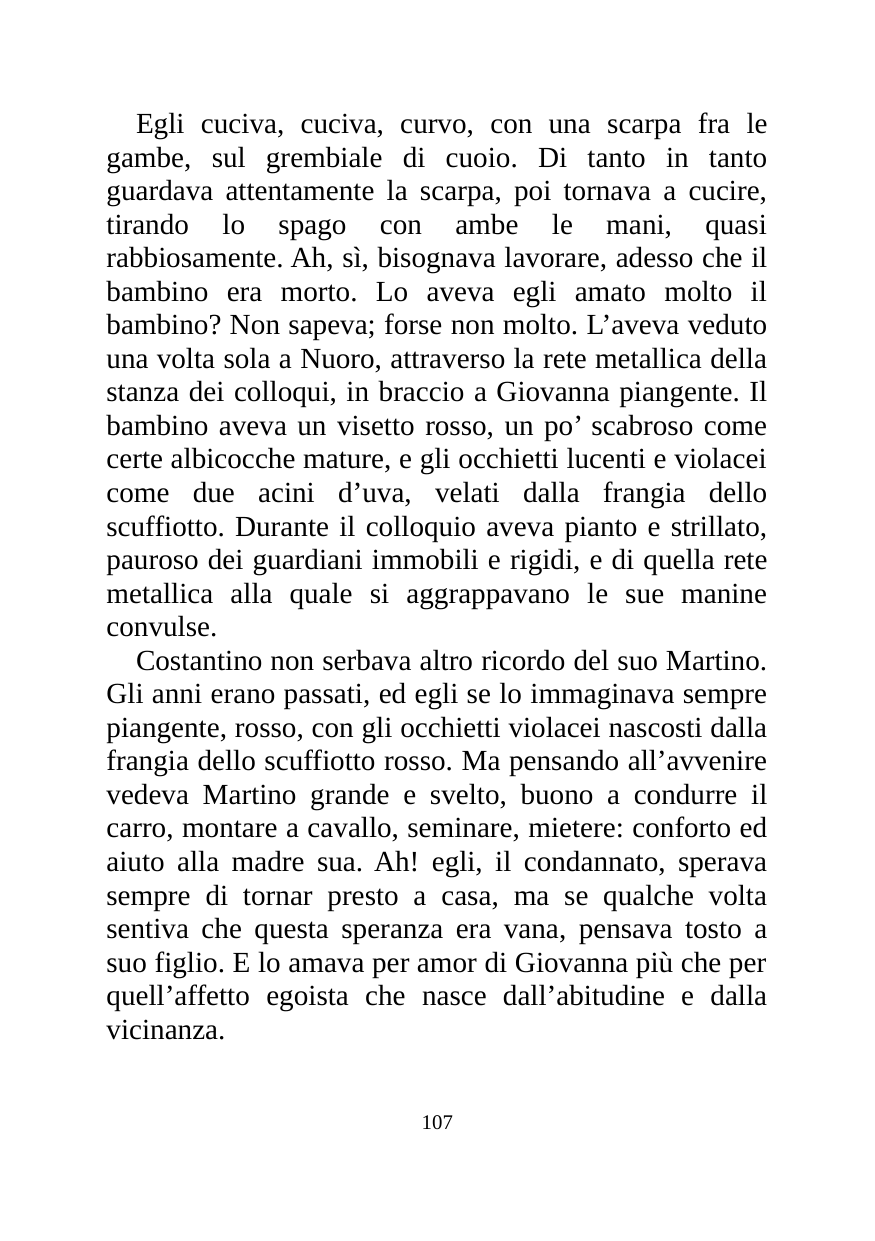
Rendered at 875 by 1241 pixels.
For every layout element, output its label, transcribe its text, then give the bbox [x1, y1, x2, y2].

text Costantino non serbava altro ricordo del suo Martino. Gli anni erano passati, ed egli se lo immaginava sempre piangente, rosso, con gli occhietti violacei nascosti dalla frangia dello scuffiotto rosso. Ma pensando all’avvenire vedeva Martino grande e svelto, buono a condurre il carro, montare a cavallo, seminare, mietere: conforto ed aiuto alla madre sua. Ah! egli, il condannato, sperava sempre di tornar presto a casa, ma se qualche volta sentiva che questa speranza era vana, pensava tosto a suo figlio. E lo amava per amor di Giovanna più che per quell’affetto egoista che nasce dall’abitudine e dalla vicinanza. [106, 643, 768, 1045]
text Egli cuciva, cuciva, curvo, con una scarpa fra le gambe, sul grembiale di cuoio. Di tanto in tanto guardava attentamente la scarpa, poi tornava a cucire, tirando lo spago con ambe le mani, quasi rabbiosamente. Ah, sì, bisognava lavorare, adesso che il bambino era morto. Lo aveva egli amato molto il bambino? Non sapeva; forse non molto. L’aveva veduto una volta sola a Nuoro, attraverso la rete metallica della stanza dei colloqui, in braccio a Giovanna piangente. Il bambino aveva un visetto rosso, un po’ scabroso come certe albicocche mature, e gli occhietti lucenti e violacei come due acini d’uva, velati dalla frangia dello scuffiotto. Durante il colloquio aveva pianto e strillato, pauroso dei guardiani immobili e rigidi, e di quella rete metallica alla quale si aggrappavano le sue manine convulse. [106, 106, 768, 643]
